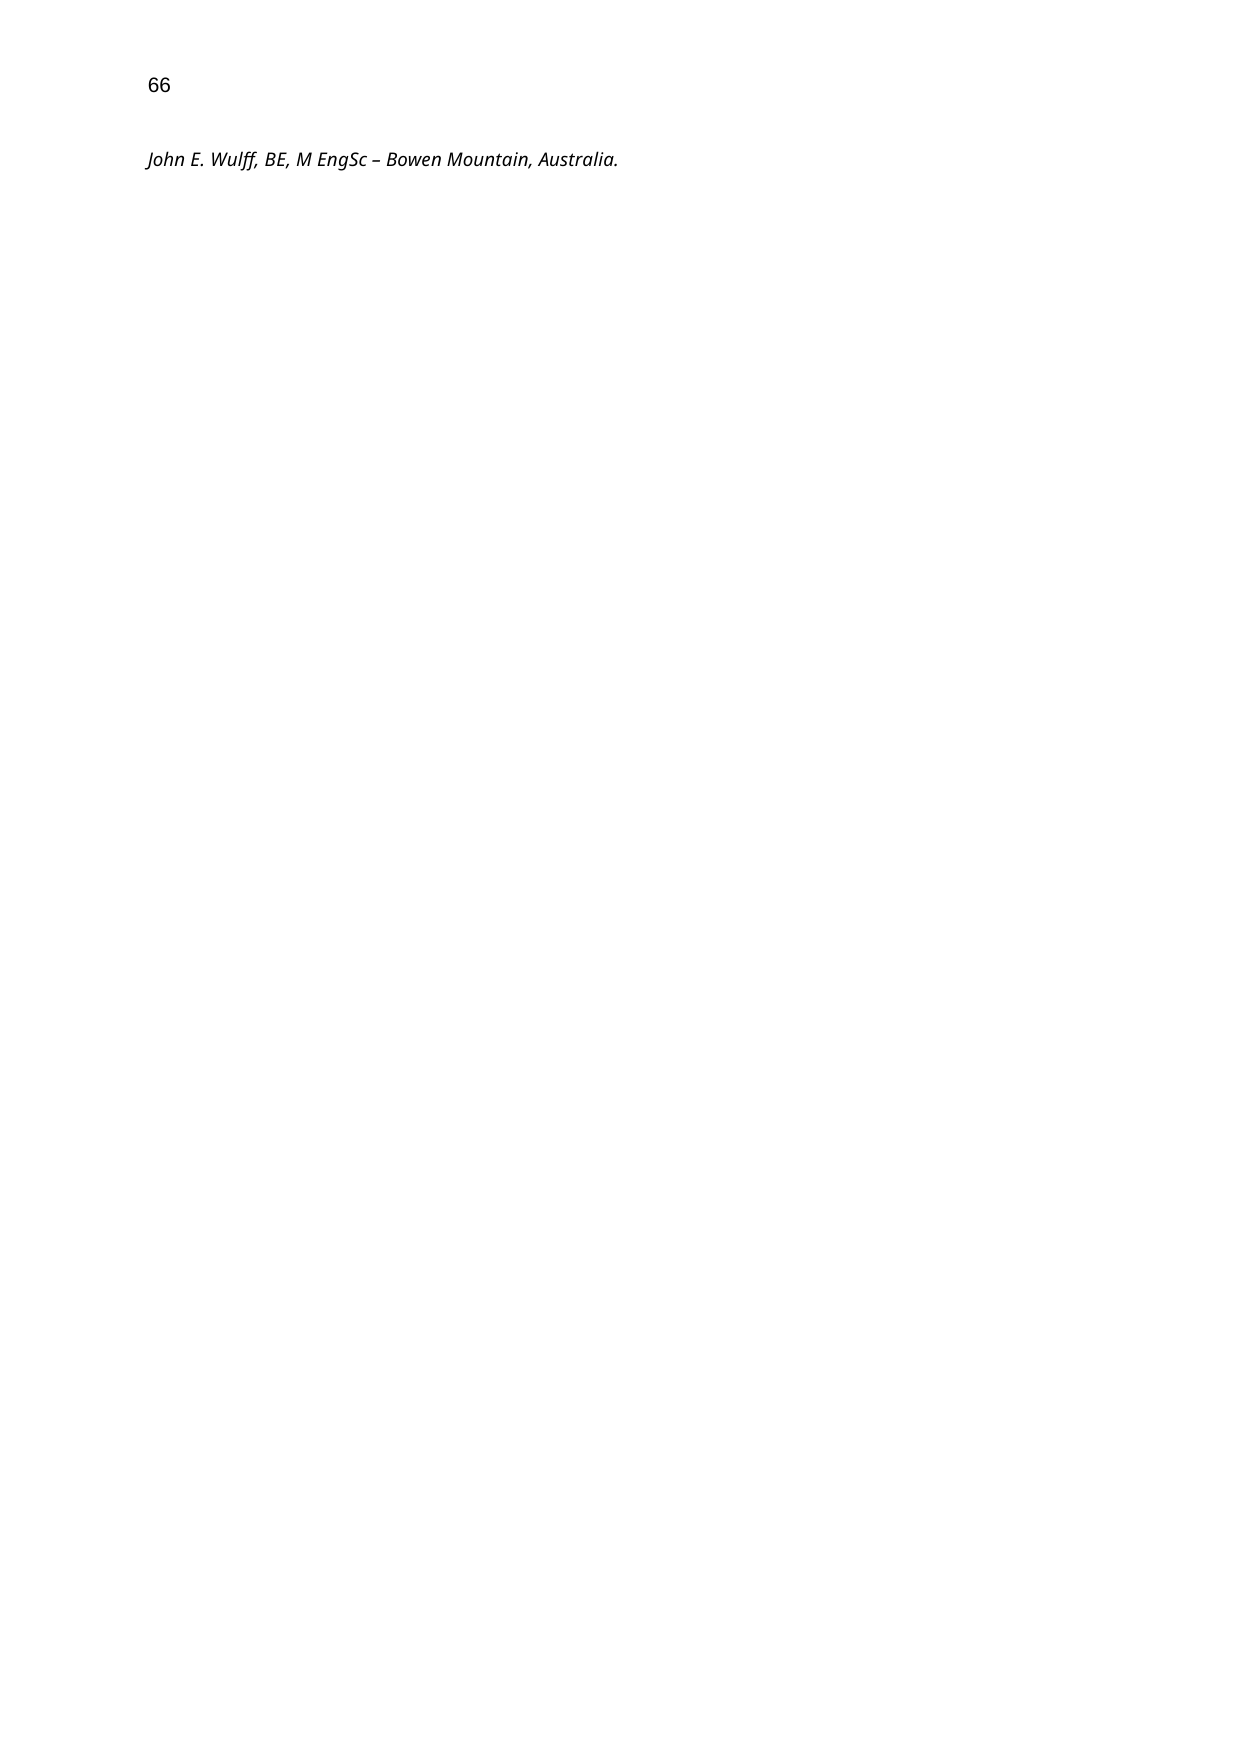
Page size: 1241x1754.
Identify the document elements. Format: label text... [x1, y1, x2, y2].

text John E. Wulff, BE, M EngSc – Bowen Mountain, Australia. [148, 148, 1092, 171]
